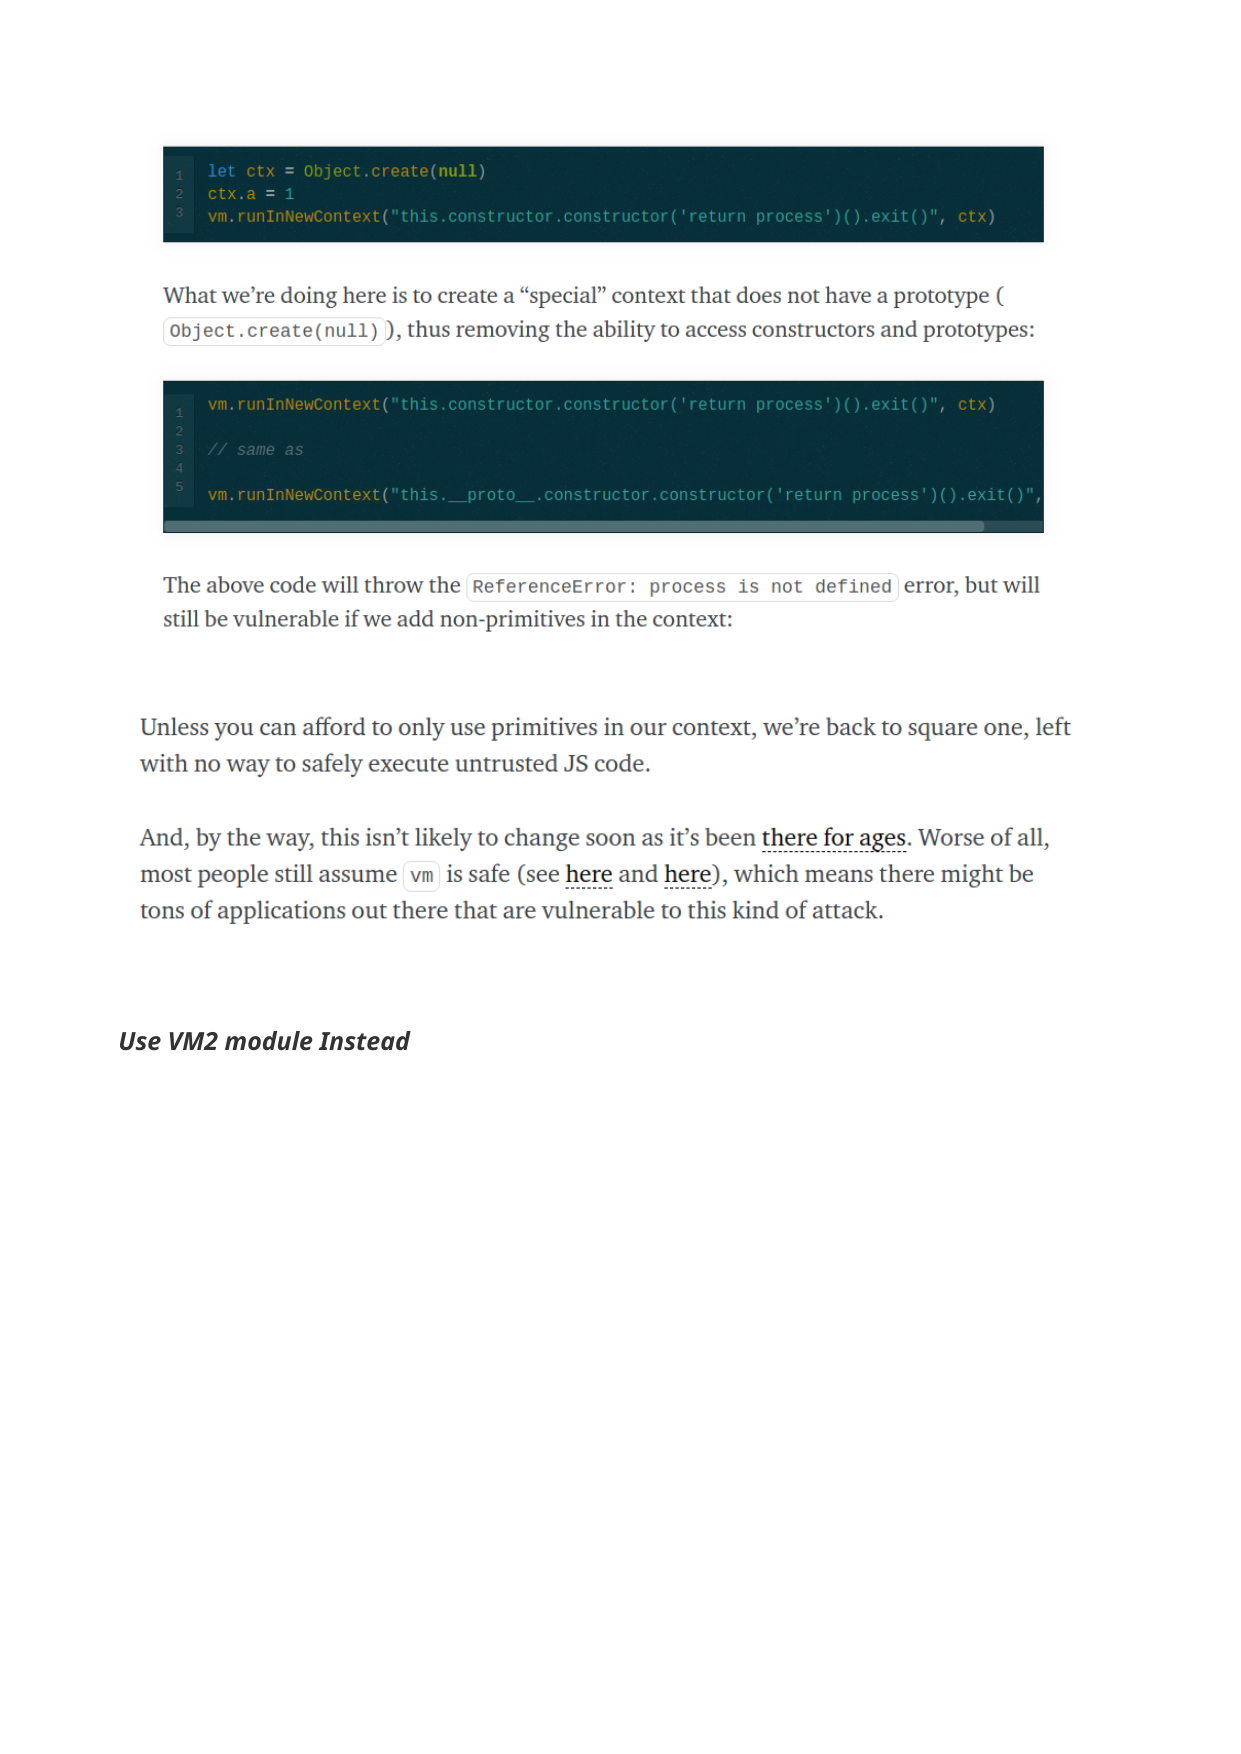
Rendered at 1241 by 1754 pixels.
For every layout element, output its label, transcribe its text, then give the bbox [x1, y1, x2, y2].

picture [118, 712, 1123, 956]
picture [118, 118, 1123, 645]
text Use VM2 module Instead [118, 1024, 1122, 1058]
